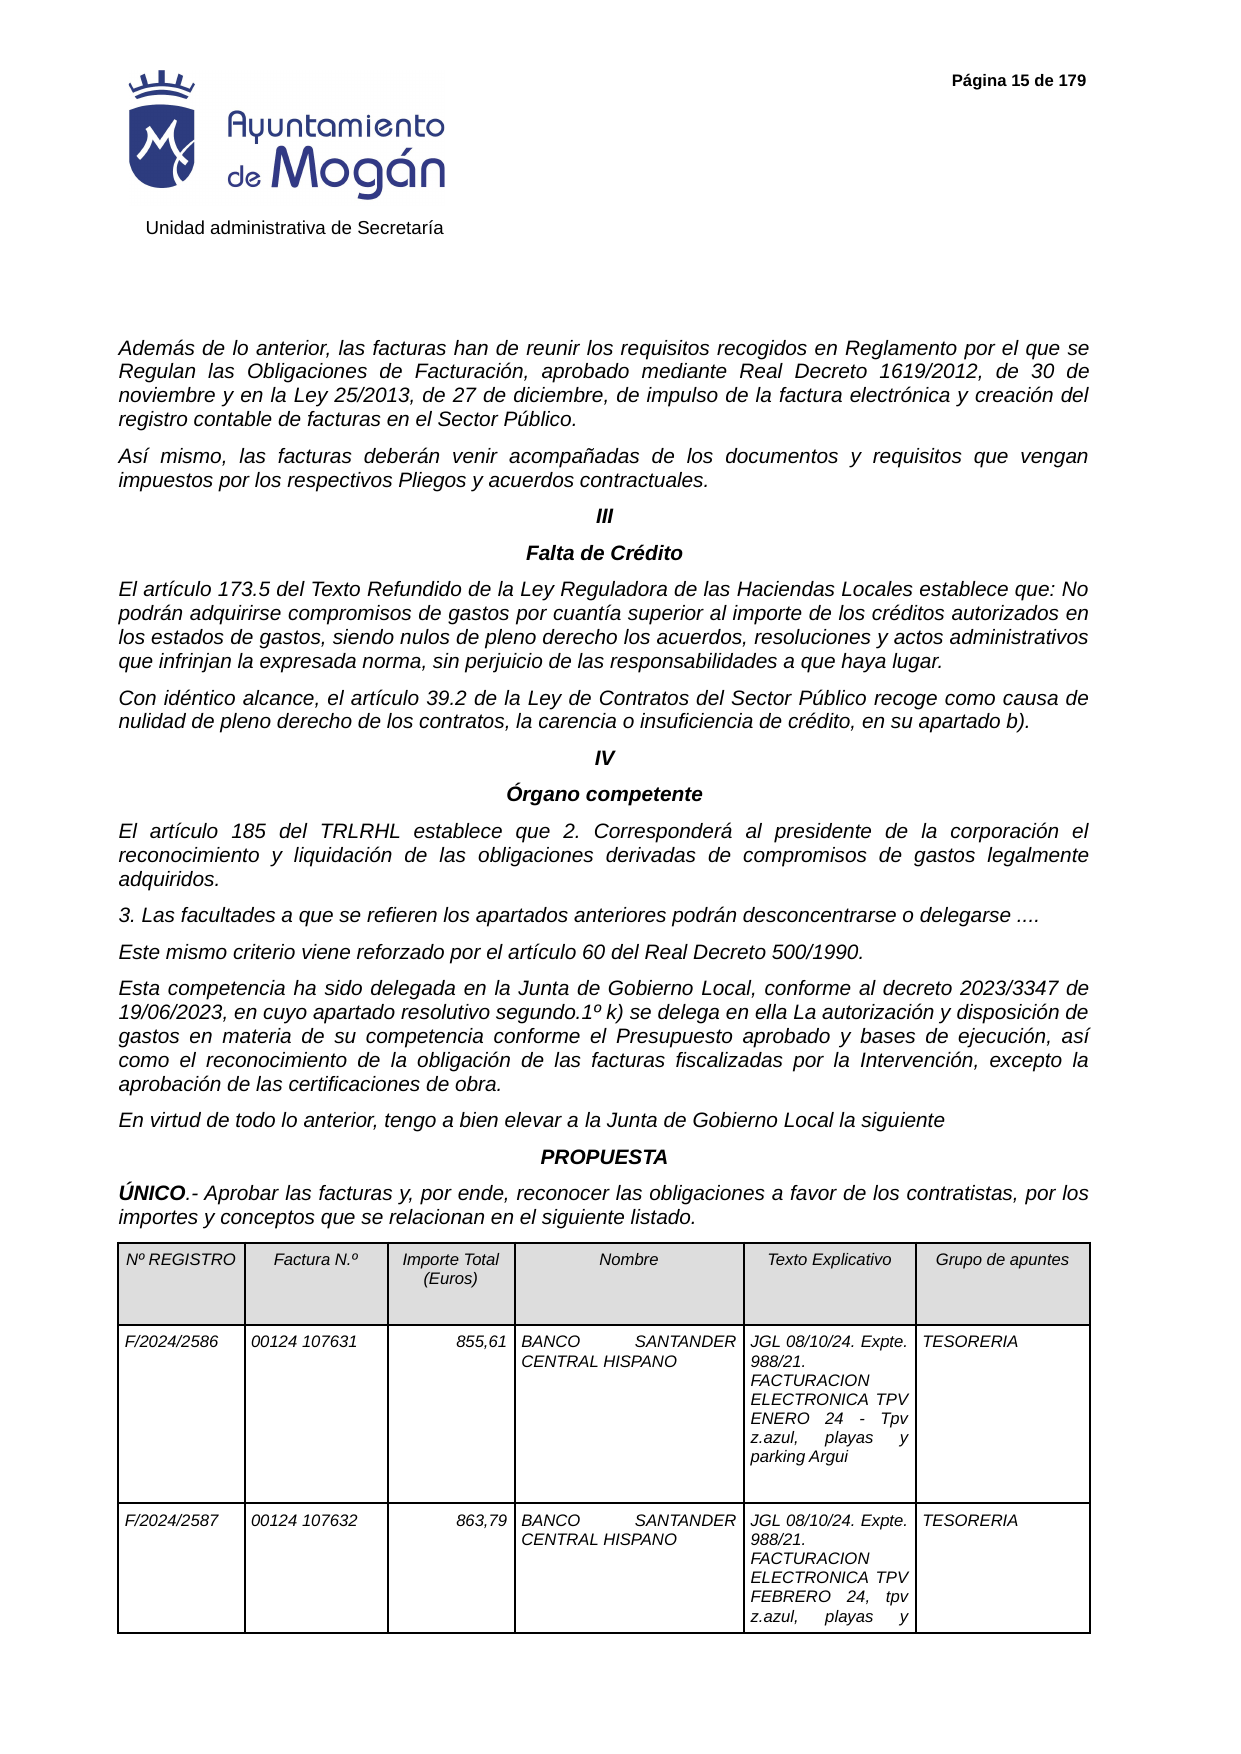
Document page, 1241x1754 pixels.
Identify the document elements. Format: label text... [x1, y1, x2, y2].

text El artículo 185 del TRLRHL establece que 2. Corresponderá al presidente de la corporación el reconocimiento y liquidación de las obligaciones derivadas de compromisos de gastos legalmente adquiridos. [118, 819, 1092, 891]
table_cell 00124 107631 [246, 1326, 387, 1502]
text Además de lo anterior, las facturas han de reunir los requisitos recogidos en Reglamento por el que se Regulan las Obligaciones de Facturación, aprobado mediante Real Decreto 1619/2012, de 30 de noviembre y en la Ley 25/2013, de 27 de diciembre, de impulso de la factura electrónica y creación del registro contable de facturas en el Sector Público. [118, 335, 1092, 431]
table_header Factura N.º [246, 1244, 387, 1324]
table_cell JGL 08/10/24. Expte. 988/21. FACTURACION ELECTRONICA TPV FEBRERO 24, tpv z.azul, playas y [745, 1504, 915, 1632]
table_cell BANCO SANTANDER CENTRAL HISPANO [516, 1326, 743, 1502]
table_cell F/2024/2586 [119, 1326, 244, 1502]
text Así mismo, las facturas deberán venir acompañadas de los documentos y requisitos que vengan impuestos por los respectivos Pliegos y acuerdos contractuales. [118, 444, 1092, 492]
table_cell 00124 107632 [246, 1504, 387, 1632]
table_cell 863,79 [389, 1504, 514, 1632]
table_cell TESORERIA [917, 1504, 1089, 1632]
table_cell BANCO SANTANDER CENTRAL HISPANO [516, 1504, 743, 1632]
text Con idéntico alcance, el artículo 39.2 de la Ley de Contratos del Sector Público recoge como causa de nulidad de pleno derecho de los contratos, la carencia o insuficiencia de crédito, en su apartado b). [118, 685, 1092, 733]
text Este mismo criterio viene reforzado por el artículo 60 del Real Decreto 500/1990. [118, 939, 1092, 963]
table_cell JGL 08/10/24. Expte. 988/21. FACTURACION ELECTRONICA TPV ENERO 24 - Tpv z.azul, playas y parking Argui [745, 1326, 915, 1502]
text IV [118, 746, 1092, 770]
text El artículo 173.5 del Texto Refundido de la Ley Reguladora de las Haciendas Locales establece que: No podrán adquirirse compromisos de gastos por cuantía superior al importe de los créditos autorizados en los estados de gastos, siendo nulos de pleno derecho los acuerdos, resoluciones y actos administrativos que infrinjan la expresada norma, sin perjuicio de las responsabilidades a que haya lugar. [118, 577, 1092, 673]
table_header Nombre [516, 1244, 743, 1324]
text Falta de Crédito [118, 541, 1092, 564]
text Órgano competente [118, 782, 1092, 806]
text Esta competencia ha sido delegada en la Junta de Gobierno Local, conforme al decreto 2023/3347 de 19/06/2023, en cuyo apartado resolutivo segundo.1º k) se delega en ella La autorización y disposición de gastos en materia de su competencia conforme el Presupuesto aprobado y bases de ejecución, así como el reconocimiento de la obligación de las facturas fiscalizadas por la Intervención, excepto la aprobación de las certificaciones de obra. [118, 976, 1092, 1096]
text ÚNICO.- Aprobar las facturas y, por ende, reconocer las obligaciones a favor de los contratistas, por los importes y conceptos que se relacionan en el siguiente listado. [118, 1181, 1092, 1229]
table_header Grupo de apuntes [917, 1244, 1089, 1324]
table_cell F/2024/2587 [119, 1504, 244, 1632]
table_cell TESORERIA [917, 1326, 1089, 1502]
table_header Texto Explicativo [745, 1244, 915, 1324]
text En virtud de todo lo anterior, tengo a bien elevar a la Junta de Gobierno Local la siguiente [118, 1108, 1092, 1132]
table_header Importe Total (Euros) [389, 1244, 514, 1324]
picture [128, 70, 445, 206]
table_header Nº REGISTRO [119, 1244, 244, 1324]
text 3. Las facultades a que se refieren los apartados anteriores podrán desconcentrarse o delegarse .... [118, 903, 1092, 927]
text III [118, 504, 1092, 528]
text PROPUESTA [118, 1145, 1092, 1169]
table_cell 855,61 [389, 1326, 514, 1502]
